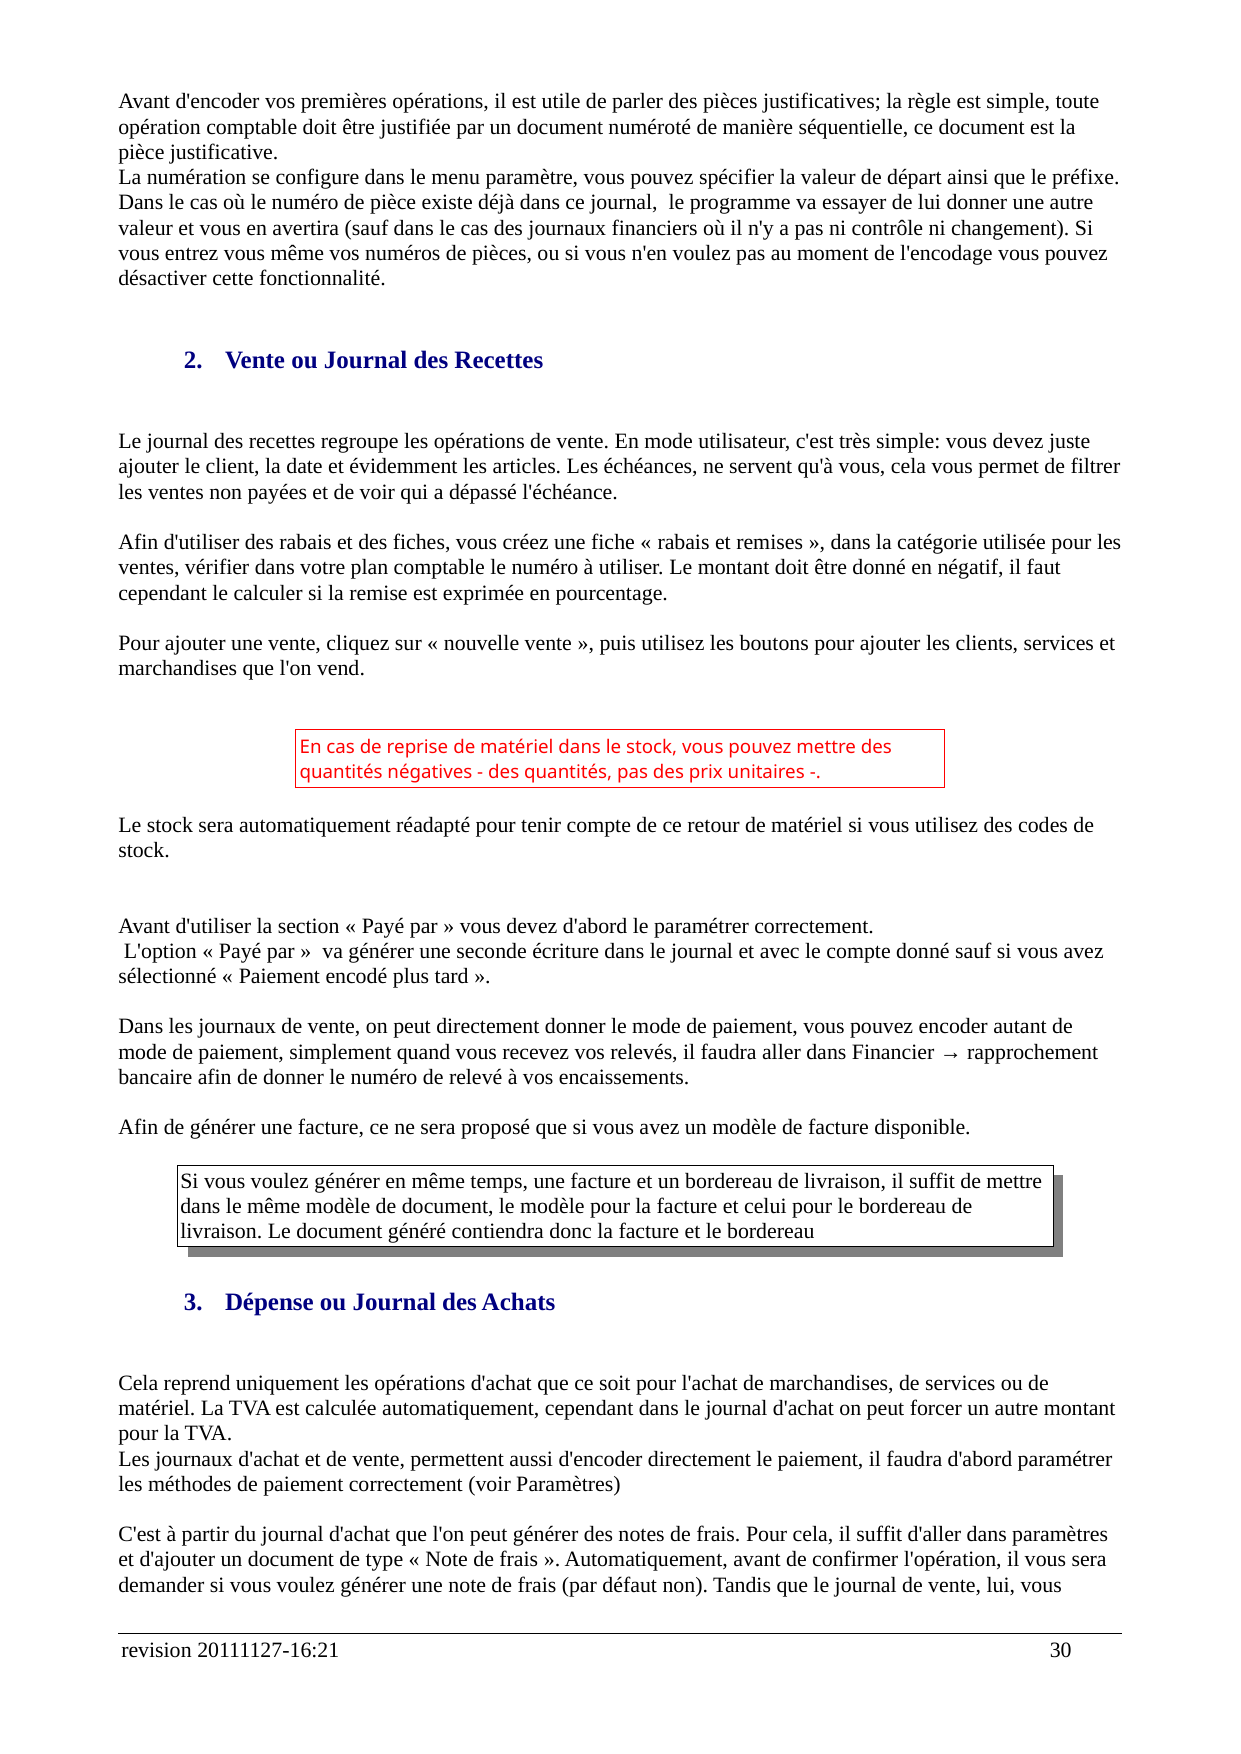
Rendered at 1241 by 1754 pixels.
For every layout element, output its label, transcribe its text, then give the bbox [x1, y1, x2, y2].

text Le stock sera automatiquement réadapté pour tenir compte de ce retour de matériel si vous utilisez des codes de stock. [118, 812, 1122, 862]
text Les journaux d'achat et de vente, permettent aussi d'encoder directement le paiement, il faudra d'abord paramétrer les méthodes de paiement correctement (voir Paramètres) [118, 1446, 1122, 1496]
text Si vous voulez générer en même temps, une facture et un bordereau de livraison, il suffit de mettre dans le même modèle de document, le modèle pour la facture et celui pour le bordereau de livraison. Le document généré contiendra donc la facture et le bordereau [178, 1166, 1052, 1246]
subtitle Vente ou Journal des Recettes [177, 345, 1122, 374]
subtitle Dépense ou Journal des Achats [177, 1287, 1122, 1315]
text Pour ajouter une vente, cliquez sur « nouvelle vente », puis utilisez les boutons pour ajouter les clients, services et marchandises que l'on vend. [118, 630, 1122, 680]
text Le journal des recettes regroupe les opérations de vente. En mode utilisateur, c'est très simple: vous devez juste ajouter le client, la date et évidemment les articles. Les échéances, ne servent qu'à vous, cela vous permet de filtrer les ventes non payées et de voir qui a dépassé l'échéance. [118, 428, 1122, 504]
text Cela reprend uniquement les opérations d'achat que ce soit pour l'achat de marchandises, de services ou de matériel. La TVA est calculée automatiquement, cependant dans le journal d'achat on peut forcer un autre montant pour la TVA. [118, 1370, 1122, 1446]
text Avant d'encoder vos premières opérations, il est utile de parler des pièces justificatives; la règle est simple, toute opération comptable doit être justifiée par un document numéroté de manière séquentielle, ce document est la pièce justificative. [118, 88, 1122, 164]
text Afin d'utiliser des rabais et des fiches, vous créez une fiche « rabais et remises », dans la catégorie utilisée pour les ventes, vérifier dans votre plan comptable le numéro à utiliser. Le montant doit être donné en négatif, il faut cependant le calculer si la remise est exprimée en pourcentage. [118, 529, 1122, 605]
text Afin de générer une facture, ce ne sera proposé que si vous avez un modèle de facture disponible. [118, 1114, 1122, 1139]
text L'option « Payé par » va générer une seconde écriture dans le journal et avec le compte donné sauf si vous avez sélectionné « Paiement encodé plus tard ». [118, 938, 1122, 988]
text En cas de reprise de matériel dans le stock, vous pouvez mettre des quantités négatives - des quantités, pas des prix unitaires -. [296, 730, 944, 787]
text Dans les journaux de vente, on peut directement donner le mode de paiement, vous pouvez encoder autant de mode de paiement, simplement quand vous recevez vos relevés, il faudra aller dans Financier → rapprochement bancaire afin de donner le numéro de relevé à vos encaissements. [118, 1013, 1122, 1089]
text La numération se configure dans le menu paramètre, vous pouvez spécifier la valeur de départ ainsi que le préfixe. Dans le cas où le numéro de pièce existe déjà dans ce journal, le programme va essayer de lui donner une autre valeur et vous en avertira (sauf dans le cas des journaux financiers où il n'y a pas ni contrôle ni changement). Si vous entrez vous même vos numéros de pièces, ou si vous n'en voulez pas au moment de l'encodage vous pouvez désactiver cette fonctionnalité. [118, 164, 1122, 290]
text Avant d'utiliser la section « Payé par » vous devez d'abord le paramétrer correctement. [118, 913, 1122, 938]
text C'est à partir du journal d'achat que l'on peut générer des notes de frais. Pour cela, il suffit d'aller dans paramètres et d'ajouter un document de type « Note de frais ». Automatiquement, avant de confirmer l'opération, il vous sera demander si vous voulez générer une note de frais (par défaut non). Tandis que le journal de vente, lui, vous [118, 1521, 1122, 1597]
